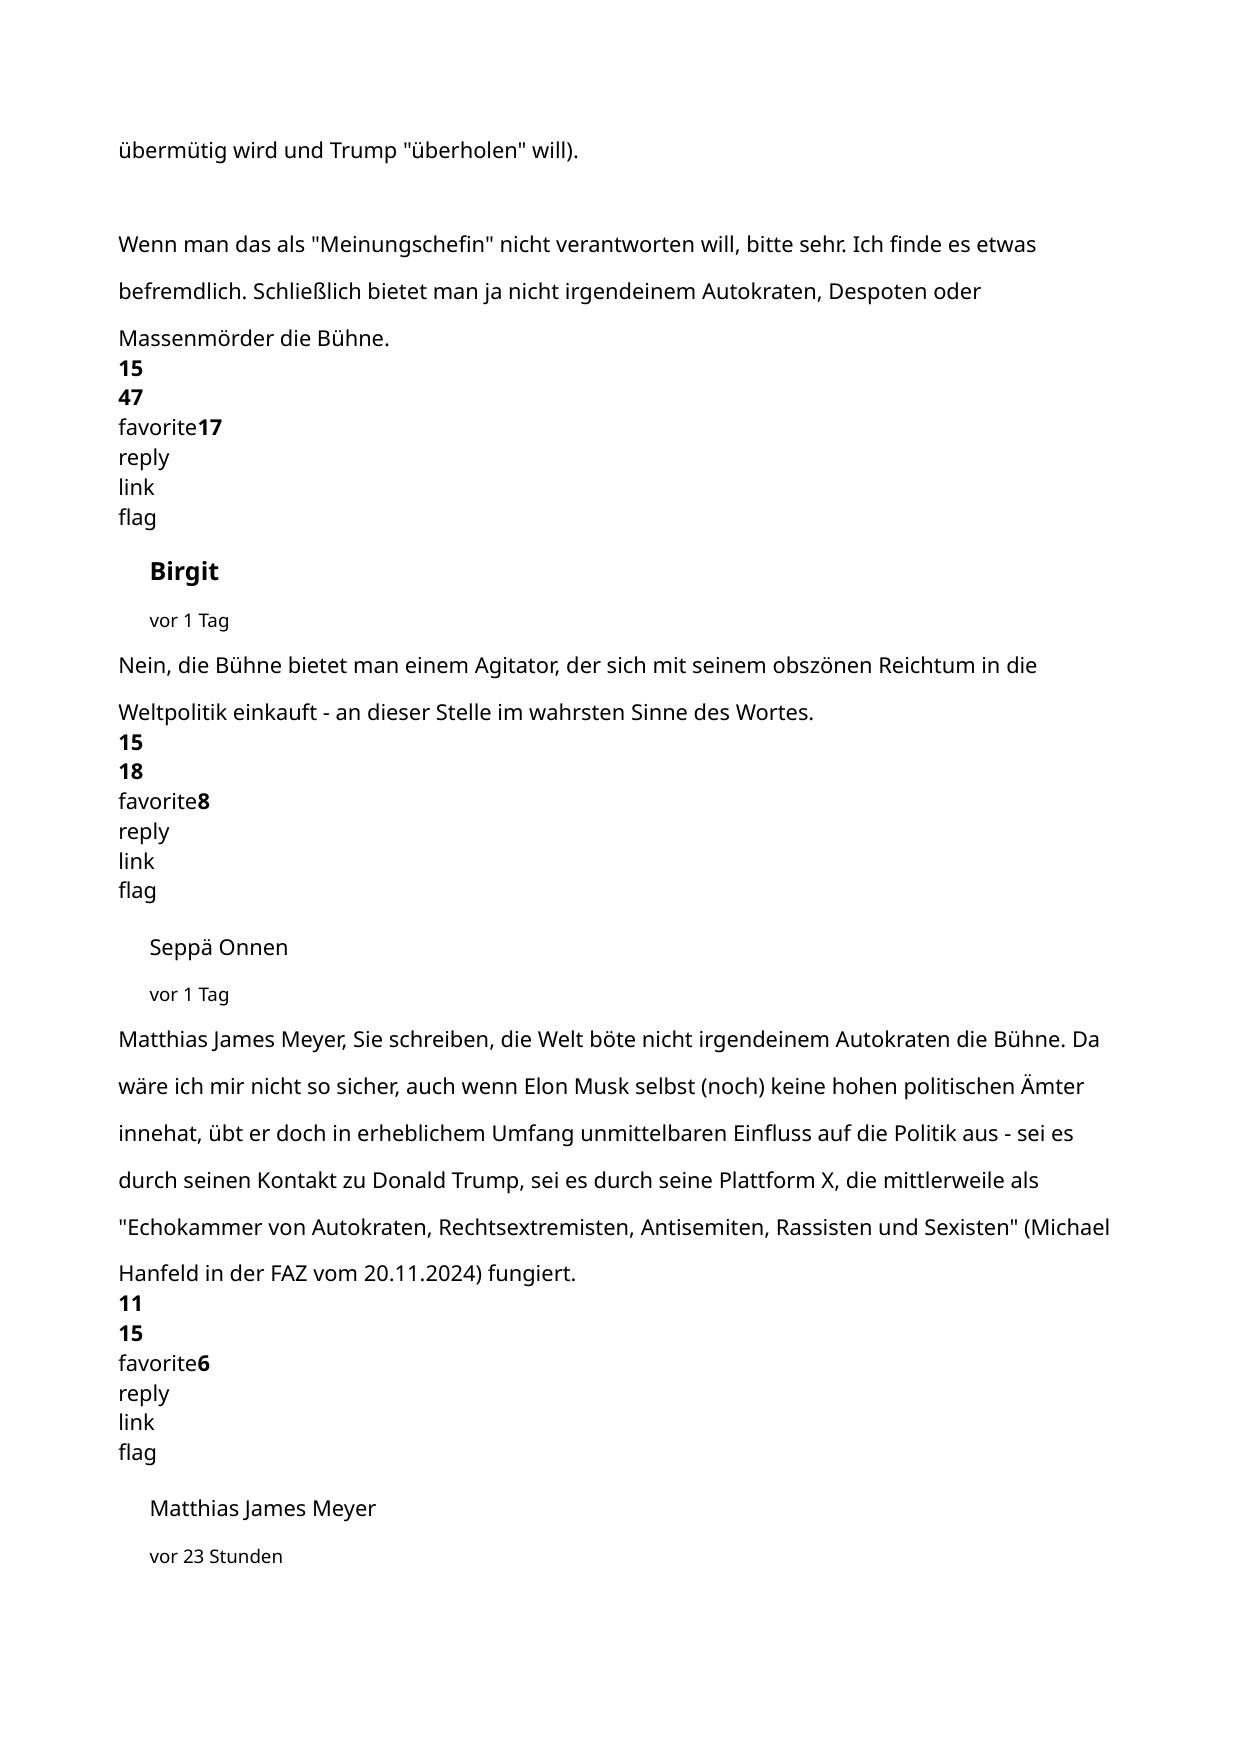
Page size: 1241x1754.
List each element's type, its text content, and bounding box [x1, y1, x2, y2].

text favorite6 [118, 1348, 1122, 1377]
text 15 [118, 1318, 1122, 1348]
text flag [118, 1437, 1122, 1467]
text Matthias James Meyer [149, 1482, 1114, 1523]
text vor 1 Tag [149, 977, 1122, 1007]
text link [118, 1407, 1122, 1437]
text flag [118, 501, 1122, 531]
text link [118, 846, 1122, 876]
text 47 [118, 382, 1122, 412]
text favorite8 [118, 786, 1122, 816]
text 15 [118, 727, 1122, 756]
text 18 [118, 756, 1122, 786]
text übermütig wird und Trump "überholen" will). Wenn man das als "Meinungschefin" nicht verantworten will, bitte sehr. Ich finde es etwas befremdlich. Schließlich bietet man ja nicht irgendeinem Autokraten, Despoten oder Massenmörder die Bühne. [118, 118, 1122, 352]
text favorite17 [118, 412, 1122, 442]
text Birgit [149, 547, 1114, 587]
text Matthias James Meyer, Sie schreiben, die Welt böte nicht irgendeinem Autokraten die Bühne. Da wäre ich mir nicht so sicher, auch wenn Elon Musk selbst (noch) keine hohen politischen Ämter innehat, übt er doch in erheblichem Umfang unmittelbaren Einfluss auf die Politik aus - sei es durch seinen Kontakt zu Donald Trump, sei es durch seine Plattform X, die mittlerweile als "Echokammer von Autokraten, Rechtsextremisten, Antisemiten, Rassisten und Sexisten" (Michael Hanfeld in der FAZ vom 20.11.2024) fungiert. [118, 1007, 1122, 1288]
text reply [118, 1377, 1122, 1407]
text Nein, die Bühne bietet man einem Agitator, der sich mit seinem obszönen Reichtum in die Weltpolitik einkauft - an dieser Stelle im wahrsten Sinne des Wortes. [118, 633, 1122, 727]
text link [118, 472, 1122, 501]
text 11 [118, 1288, 1122, 1318]
text reply [118, 442, 1122, 472]
text flag [118, 876, 1122, 905]
text reply [118, 816, 1122, 846]
text vor 23 Stunden [149, 1539, 1122, 1568]
text 15 [118, 352, 1122, 382]
text Seppä Onnen [149, 921, 1114, 962]
text vor 1 Tag [149, 603, 1122, 633]
